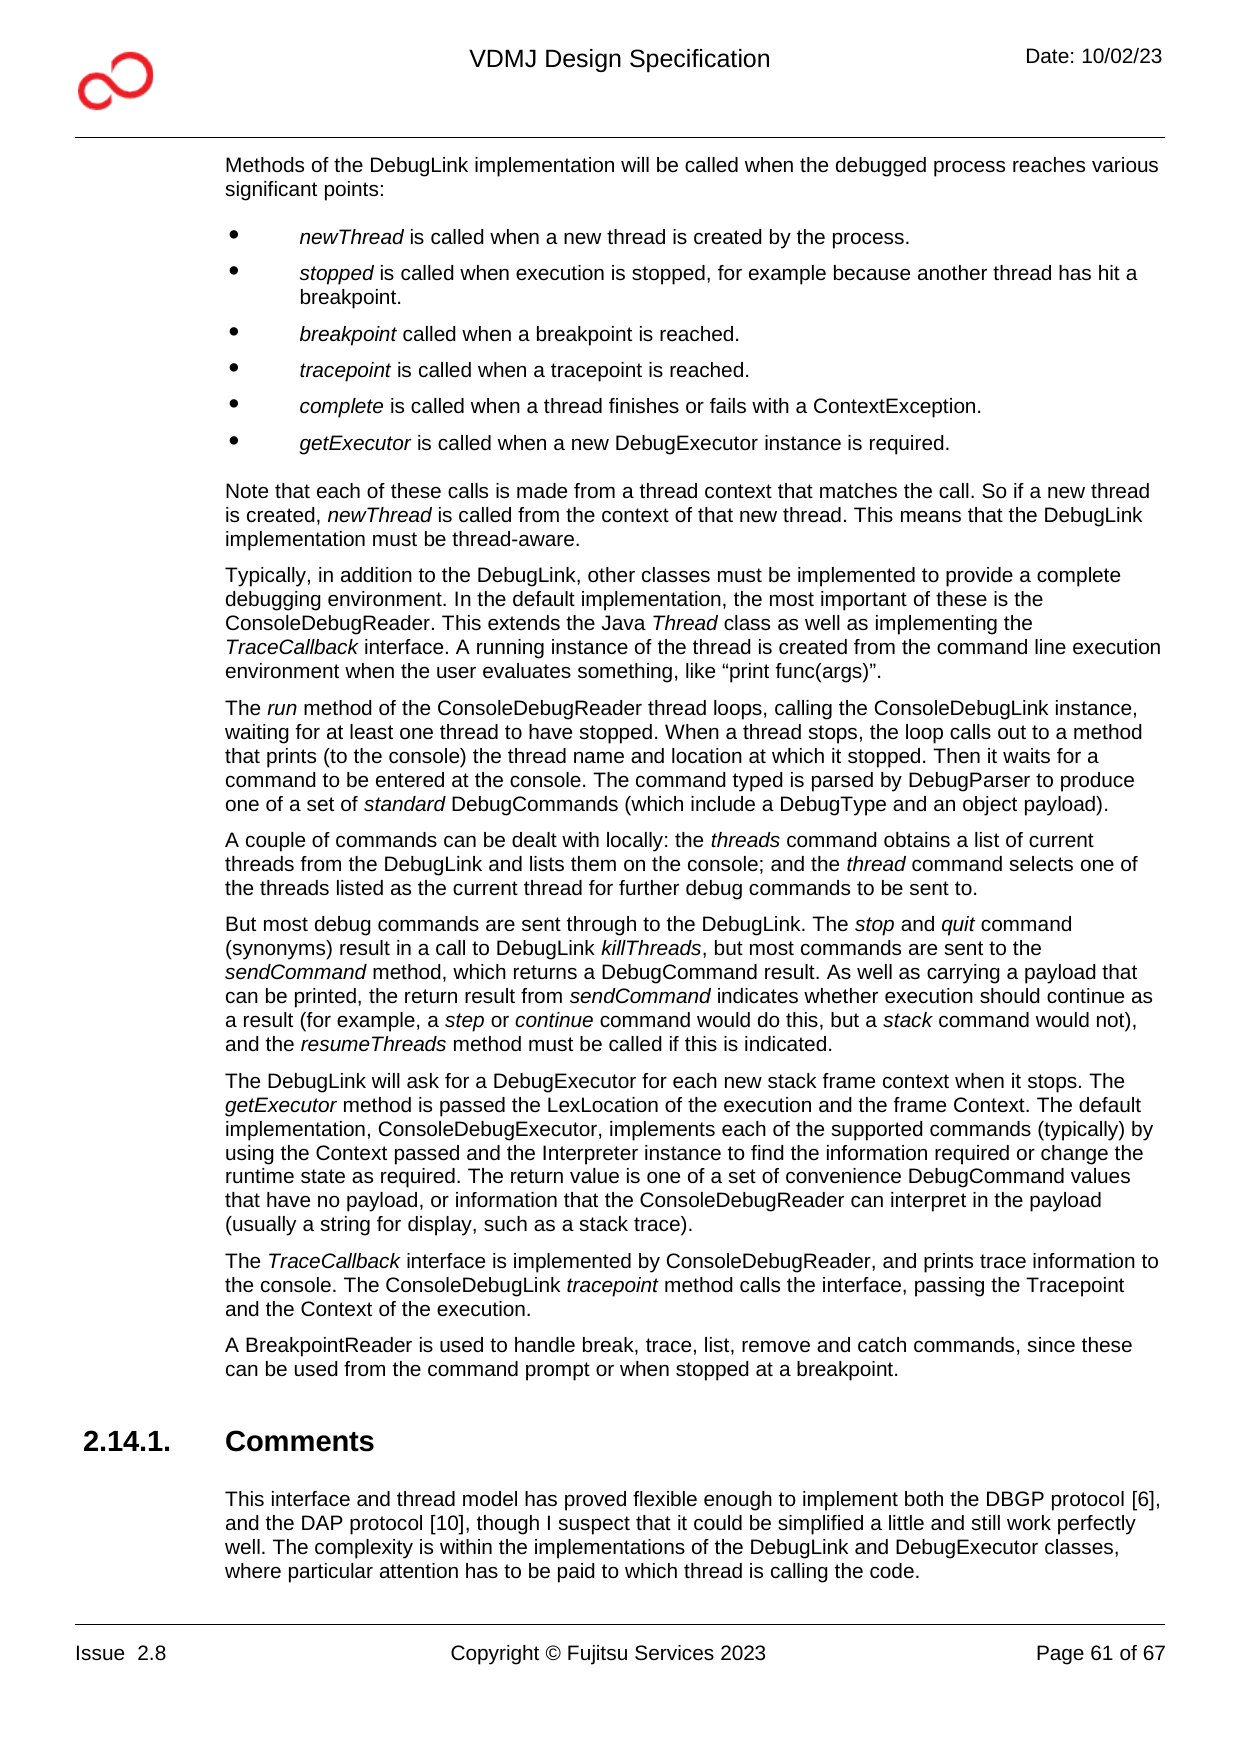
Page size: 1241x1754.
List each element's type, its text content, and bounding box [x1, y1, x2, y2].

picture [78, 44, 153, 120]
list breakpoint called when a breakpoint is reached. [228, 322, 1165, 346]
text The TraceCallback interface is implemented by ConsoleDebugReader, and prints trace information to the console. The ConsoleDebugLink tracepoint method calls the interface, passing the Tracepoint and the Context of the execution. [225, 1249, 1165, 1321]
text The run method of the ConsoleDebugReader thread loops, calling the ConsoleDebugLink instance, waiting for at least one thread to have stopped. When a thread stops, the loop calls out to a method that prints (to the console) the thread name and location at which it stopped. Then it waits for a command to be entered at the console. The command typed is parsed by DebugParser to produce one of a set of standard DebugCommands (which include a DebugType and an object payload). [225, 696, 1165, 816]
list newThread is called when a new thread is created by the process. [228, 225, 1165, 249]
text The DebugLink will ask for a DebugExecutor for each new stack frame context when it stops. The getExecutor method is passed the LexLocation of the execution and the frame Context. The default implementation, ConsoleDebugExecutor, implements each of the supported commands (typically) by using the Context passed and the Interpreter instance to find the information required or change the runtime state as required. The return value is one of a set of convenience DebugCommand values that have no payload, or information that the ConsoleDebugReader can interpret in the payload (usually a string for display, such as a stack trace). [225, 1069, 1165, 1237]
text But most debug commands are sent through to the DebugLink. The stop and quit command (synonyms) result in a call to DebugLink killThreads, but most commands are sent to the sendCommand method, which returns a DebugCommand result. As well as carrying a payload that can be printed, the return result from sendCommand indicates whether execution should continue as a result (for example, a step or continue command would do this, but a stack command would not), and the resumeThreads method must be called if this is indicated. [225, 913, 1165, 1056]
text Methods of the DebugLink implementation will be called when the debugged process reaches various significant points: [225, 153, 1165, 201]
list stopped is called when execution is stopped, for example because another thread has hit a breakpoint. [228, 261, 1165, 309]
text A couple of commands can be dealt with locally: the threads command obtains a list of current threads from the DebugLink and lists them on the console; and the thread command selects one of the threads listed as the current thread for further debug commands to be sent to. [225, 828, 1165, 900]
list tracepoint is called when a tracepoint is reached. [228, 358, 1165, 382]
text Typically, in addition to the DebugLink, other classes must be implemented to provide a complete debugging environment. In the default implementation, the most important of these is the ConsoleDebugReader. This extends the Java Thread class as well as implementing the TraceCallback interface. A running instance of the thread is created from the command line execution environment when the user evaluates something, like “print func(args)”. [225, 564, 1165, 683]
text Note that each of these calls is made from a thread context that matches the call. So if a new thread is created, newThread is called from the context of that new thread. This means that the DebugLink implementation must be thread-aware. [225, 479, 1165, 551]
list getExecutor is called when a new DebugExecutor instance is required. [228, 431, 1165, 455]
text A BreakpointReader is used to handle break, trace, list, remove and catch commands, since these can be used from the command prompt or when stopped at a breakpoint. [225, 1333, 1165, 1381]
text This interface and thread model has proved flexible enough to implement both the DBGP protocol [6], and the DAP protocol [10], though I suspect that it could be simplified a little and still work perfectly well. The complexity is within the implementations of the DebugLink and DebugExecutor classes, where particular attention has to be paid to which thread is calling the code. [225, 1487, 1165, 1583]
subtitle Comments [75, 1424, 1165, 1457]
list complete is called when a thread finishes or fails with a ContextException. [228, 395, 1165, 419]
